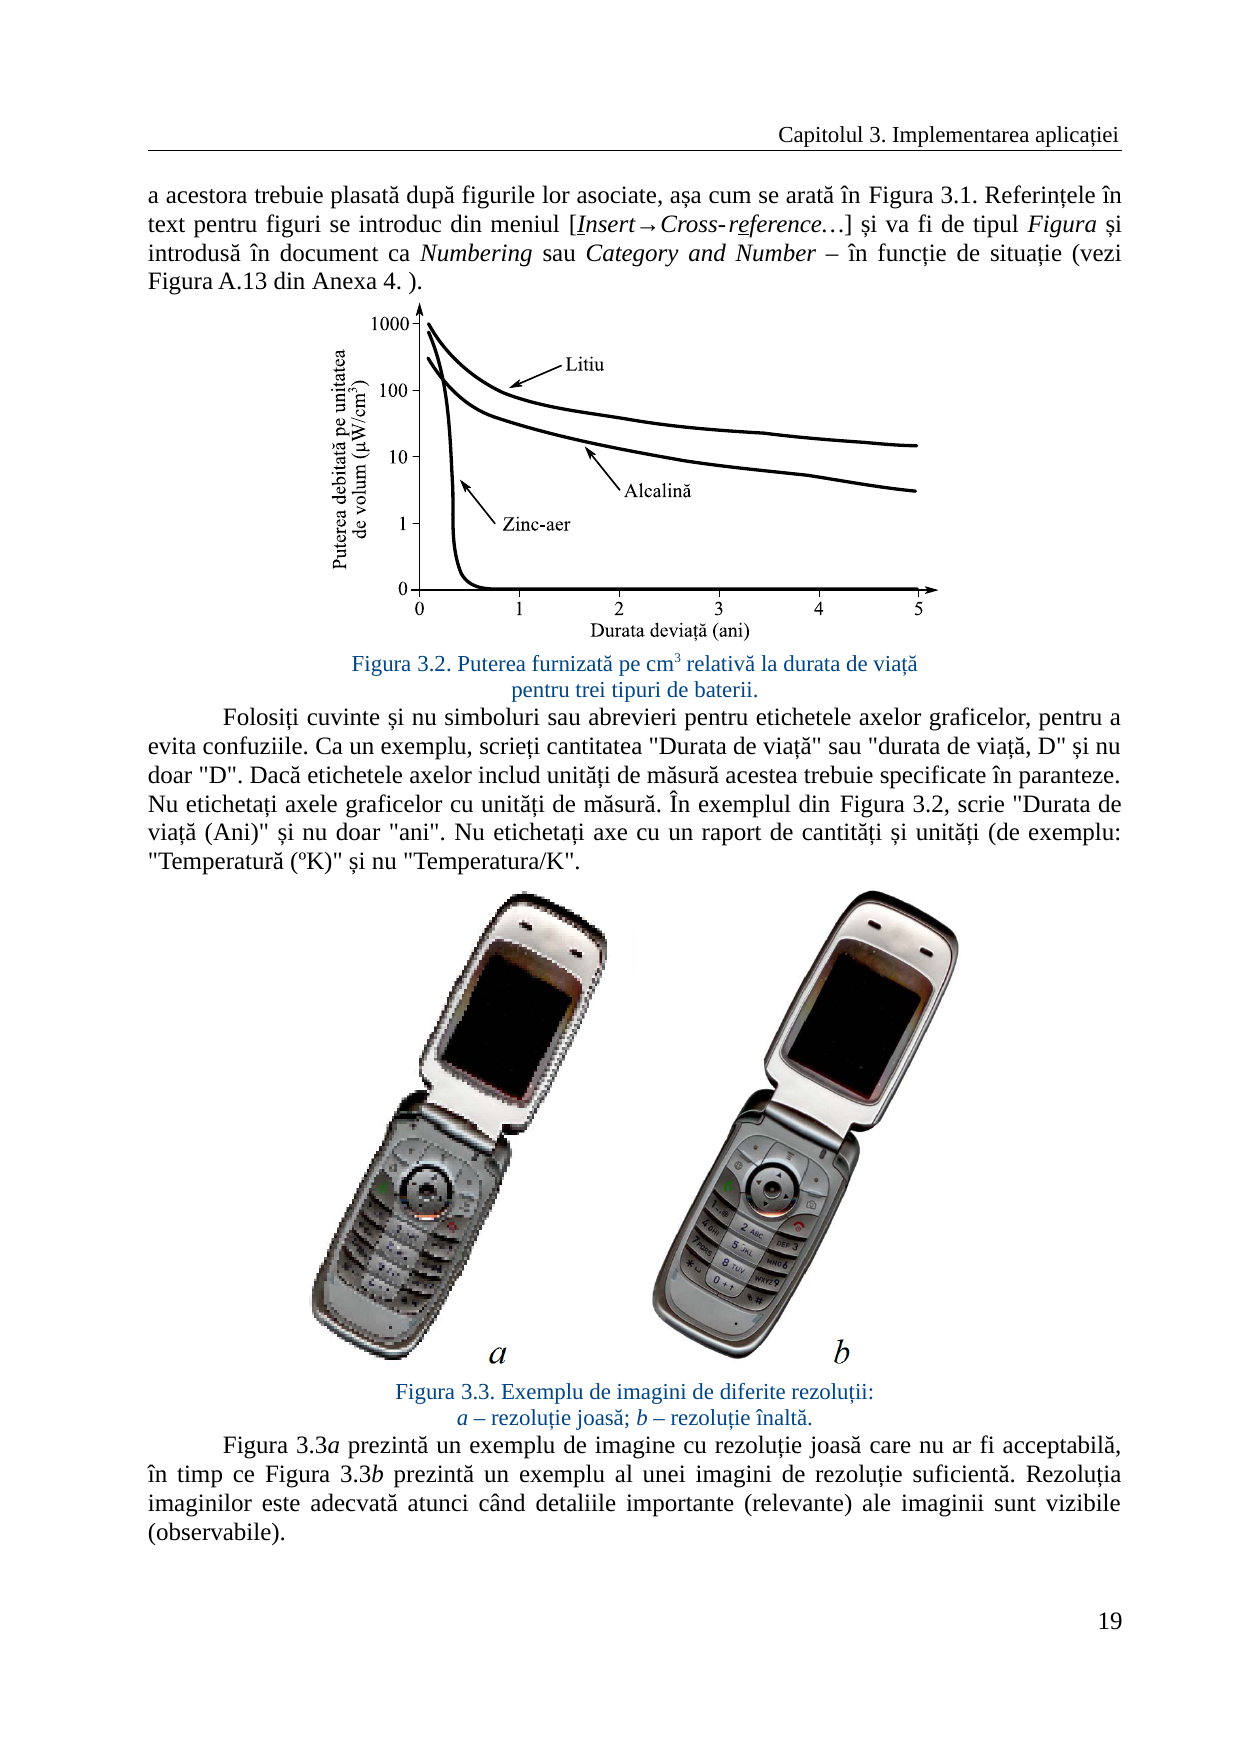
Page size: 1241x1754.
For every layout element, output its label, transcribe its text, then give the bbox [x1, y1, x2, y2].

text Figura 3.3. Exemplu de imagini de diferite rezoluții: a – rezoluție joasă; b – rezoluție înaltă. [294, 1378, 976, 1431]
text Folosiți cuvinte și nu simboluri sau abrevieri pentru etichetele axelor graficelor, pentru a evita confuziile. Ca un exemplu, scrieți cantitatea "Durata de viață" sau "durata de viață, D" și nu doar "D". Dacă etichetele axelor includ unități de măsură acestea trebuie specificate în paranteze. Nu etichetați axele graficelor cu unități de măsură. În exemplul din Figura 3.2, scrie "Durata de viață (Ani)" și nu doar "ani". Nu etichetați axe cu un raport de cantități și unități (de exemplu: "Temperatură (ºK)" și nu "Temperatura/K". [148, 295, 1122, 875]
text a acestora trebuie plasată după figurile lor asociate, așa cum se arată în Figura 3.1. Referințele în text pentru figuri se introduc din meniul [Insert→Cross‑reference…] și va fi de tipul Figura și introdusă în document ca Numbering sau Category and Number – în funcție de situație (vezi Figura A.13 din Anexa 4. ). [148, 180, 1122, 295]
picture [293, 875, 976, 1378]
text Figura 3.2. Puterea furnizată pe cm3 relativă la durata de viață pentru trei tipuri de baterii. [322, 295, 948, 702]
text Figura 3.3a prezintă un exemplu de imagine cu rezoluție joasă care nu ar fi acceptabilă, în timp ce Figura 3.3b prezintă un exemplu al unei imagini de rezoluție suficientă. Rezoluția imaginilor este adecvată atunci când detaliile importante (relevante) ale imaginii sunt vizibile (observabile). [148, 1378, 1122, 1546]
